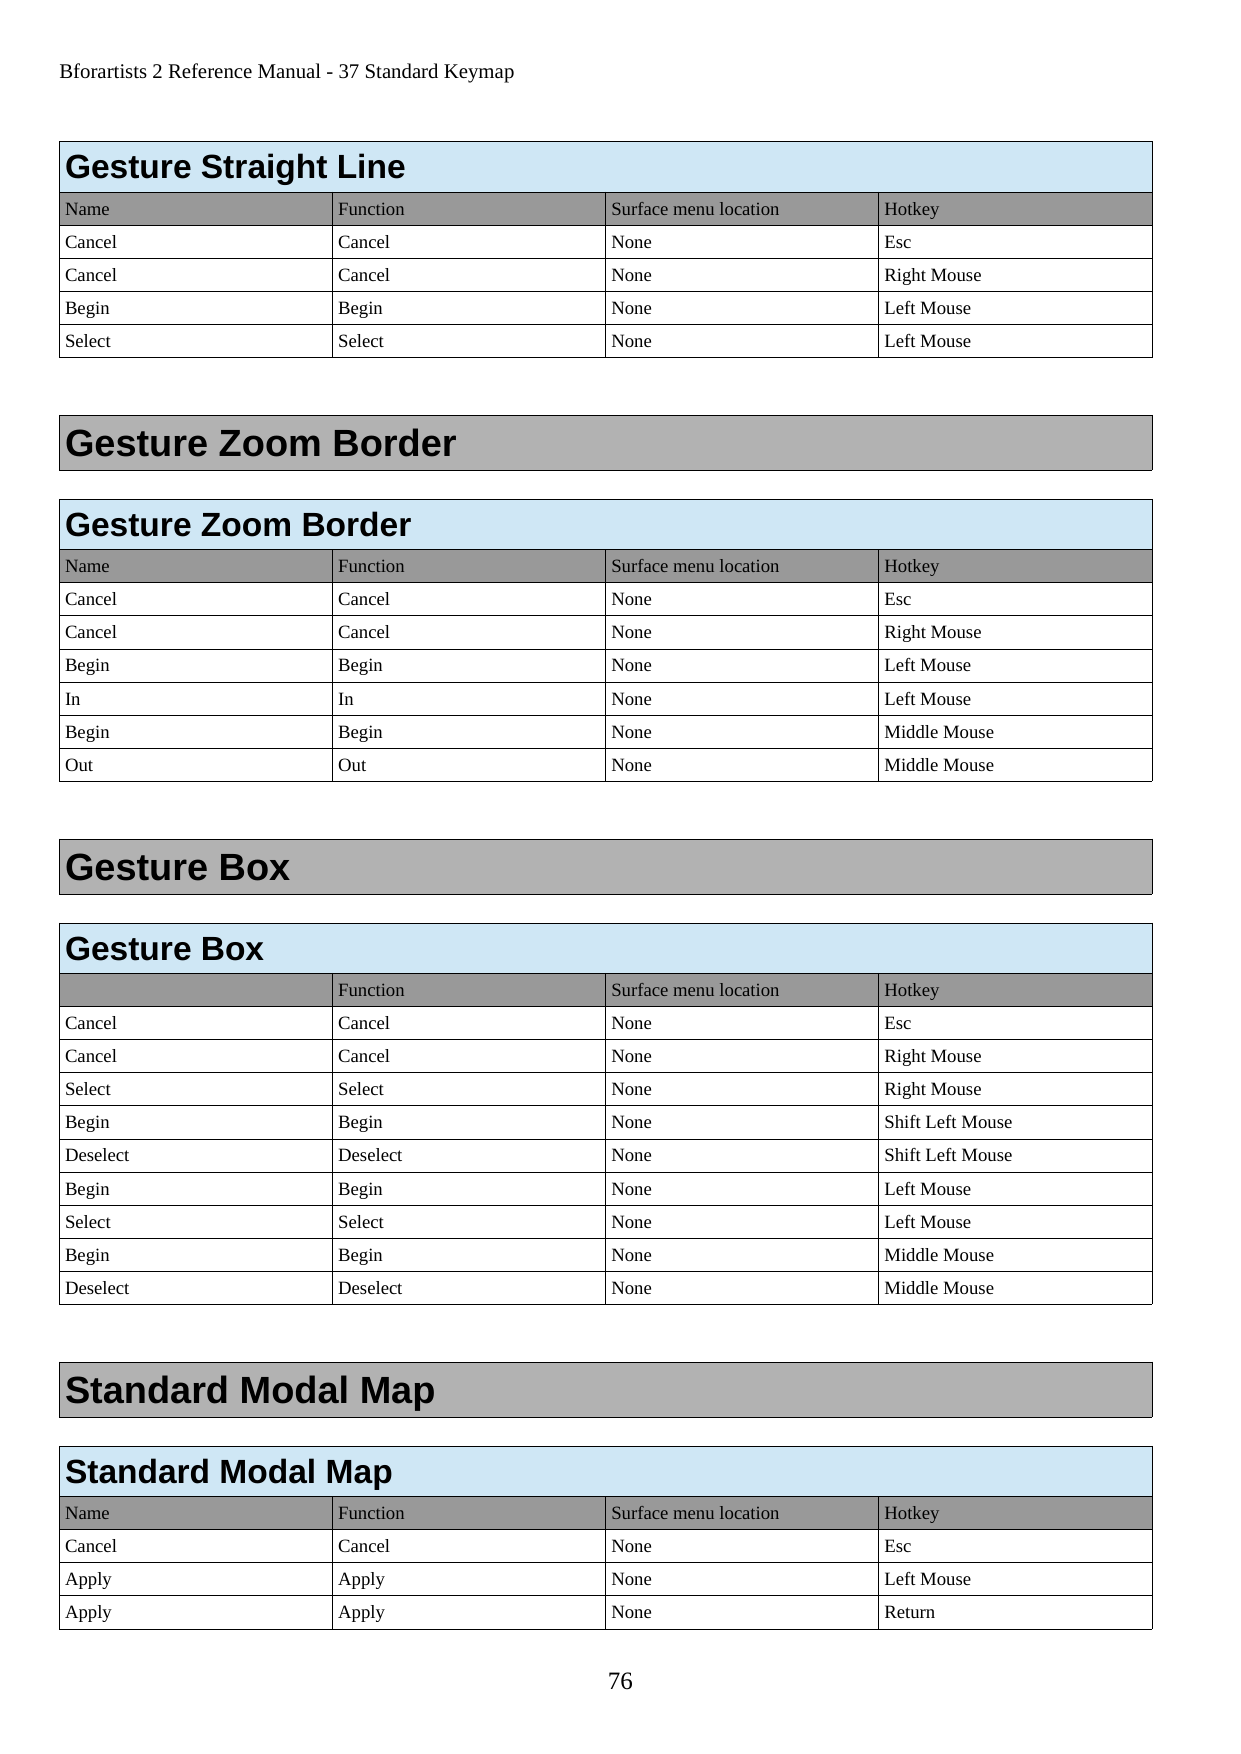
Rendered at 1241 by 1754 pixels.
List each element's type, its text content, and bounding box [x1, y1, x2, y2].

table_cell None [606, 1073, 878, 1105]
table_cell Begin [333, 1239, 605, 1271]
table_cell None [606, 1106, 878, 1138]
table_cell Deselect [60, 1140, 332, 1172]
table_cell None [606, 325, 878, 357]
table_cell Shift Left Mouse [879, 1106, 1152, 1138]
table_cell Name [60, 550, 332, 582]
table_cell Cancel [333, 1530, 605, 1562]
table_cell Apply [333, 1563, 605, 1595]
table_cell Surface menu location [606, 1497, 878, 1529]
table_cell Left Mouse [879, 1173, 1152, 1205]
table_cell Left Mouse [879, 1563, 1152, 1595]
table_cell None [606, 1173, 878, 1205]
table_cell Select [60, 1073, 332, 1105]
table_cell Left Mouse [879, 292, 1152, 324]
table_cell Shift Left Mouse [879, 1140, 1152, 1172]
table_cell None [606, 1563, 878, 1595]
table_cell None [606, 616, 878, 648]
table_cell Cancel [60, 259, 332, 291]
table_cell None [606, 1007, 878, 1039]
table_cell Deselect [333, 1272, 605, 1304]
table_cell Left Mouse [879, 1206, 1152, 1238]
table_cell Cancel [333, 1040, 605, 1072]
table_cell Begin [333, 1106, 605, 1138]
table_cell Esc [879, 1007, 1152, 1039]
table_cell Name [60, 193, 332, 225]
table_cell Begin [60, 650, 332, 682]
table_cell Apply [60, 1563, 332, 1595]
table_cell In [333, 683, 605, 715]
table_cell Middle Mouse [879, 1239, 1152, 1271]
table_cell None [606, 683, 878, 715]
table_cell Select [60, 1206, 332, 1238]
table_cell Begin [333, 716, 605, 748]
table_cell Middle Mouse [879, 716, 1152, 748]
table_cell Function [333, 974, 605, 1006]
table_cell Hotkey [879, 974, 1152, 1006]
table_cell Function [333, 550, 605, 582]
table_cell Right Mouse [879, 1040, 1152, 1072]
table_cell None [606, 1272, 878, 1304]
table_cell Function [333, 193, 605, 225]
table_cell Select [333, 325, 605, 357]
table_cell Cancel [333, 583, 605, 615]
table_cell Cancel [333, 259, 605, 291]
table_header Gesture Zoom Border [60, 500, 1152, 549]
table_cell Deselect [333, 1140, 605, 1172]
table_cell None [606, 1239, 878, 1271]
table_cell None [606, 1140, 878, 1172]
table_cell Esc [879, 583, 1152, 615]
table_cell Surface menu location [606, 550, 878, 582]
table_cell Cancel [333, 226, 605, 258]
table_cell None [606, 259, 878, 291]
table_cell None [606, 650, 878, 682]
table_cell None [606, 1530, 878, 1562]
table_cell None [606, 1596, 878, 1628]
table_cell None [606, 1040, 878, 1072]
table_cell Left Mouse [879, 683, 1152, 715]
table_cell Begin [60, 1106, 332, 1138]
table_cell Middle Mouse [879, 749, 1152, 781]
table_cell Cancel [60, 1040, 332, 1072]
table_cell Apply [333, 1596, 605, 1628]
table_cell Cancel [60, 583, 332, 615]
table_cell Esc [879, 1530, 1152, 1562]
table_cell Function [333, 1497, 605, 1529]
table_cell Hotkey [879, 193, 1152, 225]
table_cell Begin [333, 650, 605, 682]
table_cell Hotkey [879, 550, 1152, 582]
table_cell Begin [60, 1239, 332, 1271]
table_cell None [606, 716, 878, 748]
table_cell Cancel [333, 1007, 605, 1039]
table_cell Right Mouse [879, 1073, 1152, 1105]
table_header Standard Modal Map [60, 1363, 1152, 1417]
table_cell Name [60, 1497, 332, 1529]
table_cell None [606, 583, 878, 615]
table_cell Left Mouse [879, 650, 1152, 682]
table_cell Right Mouse [879, 616, 1152, 648]
table_cell Begin [333, 292, 605, 324]
table_cell Begin [60, 1173, 332, 1205]
table_cell None [606, 292, 878, 324]
table_cell Select [60, 325, 332, 357]
table_header Gesture Zoom Border [60, 416, 1152, 470]
table_header Gesture Straight Line [60, 142, 1152, 192]
table_cell None [606, 1206, 878, 1238]
table_cell None [606, 226, 878, 258]
table_cell Surface menu location [606, 974, 878, 1006]
table_cell Begin [60, 292, 332, 324]
table_cell In [60, 683, 332, 715]
table_cell Return [879, 1596, 1152, 1628]
table_cell None [606, 749, 878, 781]
table_cell Esc [879, 226, 1152, 258]
table_cell Out [60, 749, 332, 781]
table_cell Select [333, 1206, 605, 1238]
table_cell [60, 974, 332, 1006]
table_cell Surface menu location [606, 193, 878, 225]
table_cell Right Mouse [879, 259, 1152, 291]
table_header Gesture Box [60, 924, 1152, 973]
table_cell Middle Mouse [879, 1272, 1152, 1304]
table_cell Cancel [333, 616, 605, 648]
table_cell Begin [60, 716, 332, 748]
table_cell Cancel [60, 1530, 332, 1562]
table_cell Apply [60, 1596, 332, 1628]
table_cell Deselect [60, 1272, 332, 1304]
table_cell Hotkey [879, 1497, 1152, 1529]
table_cell Select [333, 1073, 605, 1105]
table_cell Cancel [60, 226, 332, 258]
table_cell Begin [333, 1173, 605, 1205]
table_cell Left Mouse [879, 325, 1152, 357]
table_header Gesture Box [60, 840, 1152, 894]
table_cell Cancel [60, 616, 332, 648]
table_cell Out [333, 749, 605, 781]
table_header Standard Modal Map [60, 1447, 1152, 1496]
table_cell Cancel [60, 1007, 332, 1039]
